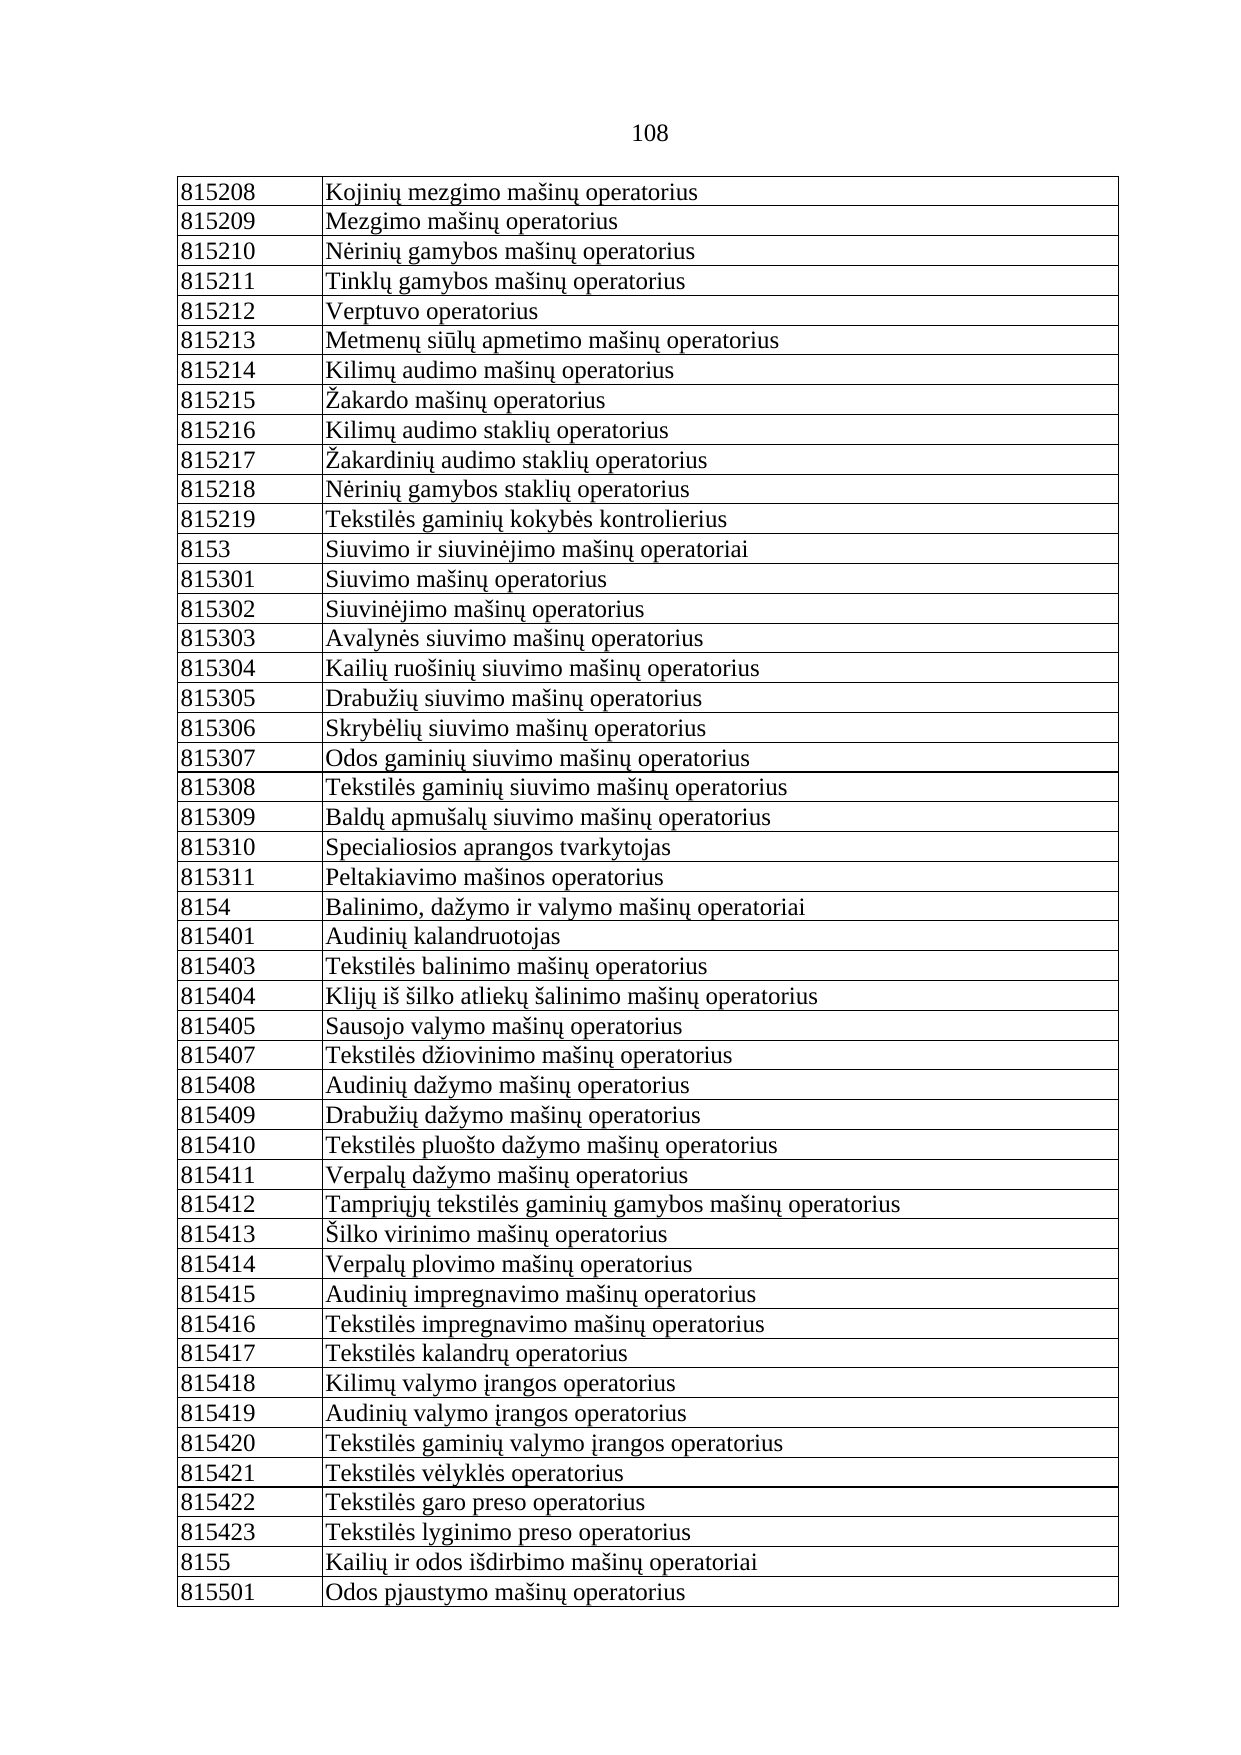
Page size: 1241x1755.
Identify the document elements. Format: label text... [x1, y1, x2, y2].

table_cell 815219 [178, 504, 322, 533]
table_cell 815413 [178, 1219, 322, 1248]
table_cell 815305 [178, 683, 322, 712]
table_cell 815421 [178, 1458, 322, 1486]
table_cell 815310 [178, 832, 322, 861]
table_cell 815418 [178, 1368, 322, 1397]
table_cell 815308 [178, 773, 322, 801]
table_cell 815414 [178, 1249, 322, 1278]
table_cell Žakardo mašinų operatorius [323, 385, 1118, 414]
table_cell 815401 [178, 921, 322, 950]
table_cell 815212 [178, 296, 322, 324]
table_cell Tekstilės gaminių valymo įrangos operatorius [323, 1428, 1118, 1457]
table_cell Mezgimo mašinų operatorius [323, 206, 1118, 235]
table_cell Kilimų audimo mašinų operatorius [323, 355, 1118, 384]
table_cell 815214 [178, 355, 322, 384]
table_cell 815209 [178, 206, 322, 235]
table_cell 815213 [178, 326, 322, 354]
table_cell Kailių ir odos išdirbimo mašinų operatoriai [323, 1547, 1118, 1576]
table_cell 815420 [178, 1428, 322, 1457]
table_cell Peltakiavimo mašinos operatorius [323, 862, 1118, 891]
table_cell 815210 [178, 236, 322, 265]
table_cell Nėrinių gamybos staklių operatorius [323, 475, 1118, 503]
table_cell 8153 [178, 534, 322, 563]
table_cell Skrybėlių siuvimo mašinų operatorius [323, 713, 1118, 742]
table_cell Siuvimo mašinų operatorius [323, 564, 1118, 593]
table_cell Tekstilės garo preso operatorius [323, 1488, 1118, 1516]
table_cell 815215 [178, 385, 322, 414]
table_cell 815307 [178, 743, 322, 771]
table_cell Balinimo, dažymo ir valymo mašinų operatoriai [323, 892, 1118, 920]
table_cell 815217 [178, 445, 322, 473]
table_cell Tekstilės pluošto dažymo mašinų operatorius [323, 1130, 1118, 1159]
table_cell 815311 [178, 862, 322, 891]
table_cell 815208 [178, 177, 322, 205]
table_cell Audinių valymo įrangos operatorius [323, 1398, 1118, 1427]
table_cell 815407 [178, 1041, 322, 1069]
table_cell Šilko virinimo mašinų operatorius [323, 1219, 1118, 1248]
table_cell 815216 [178, 415, 322, 444]
table_cell 815423 [178, 1517, 322, 1546]
table_cell Verptuvo operatorius [323, 296, 1118, 324]
table_cell Nėrinių gamybos mašinų operatorius [323, 236, 1118, 265]
table_cell 815417 [178, 1339, 322, 1367]
table_cell Tekstilės kalandrų operatorius [323, 1339, 1118, 1367]
table_cell Tekstilės impregnavimo mašinų operatorius [323, 1309, 1118, 1337]
table_cell 815416 [178, 1309, 322, 1337]
table_cell Tinklų gamybos mašinų operatorius [323, 266, 1118, 295]
table_cell 815405 [178, 1011, 322, 1039]
table_cell 815411 [178, 1160, 322, 1188]
table_cell Odos pjaustymo mašinų operatorius [323, 1577, 1118, 1606]
table_cell Kailių ruošinių siuvimo mašinų operatorius [323, 653, 1118, 682]
table_cell Tekstilės džiovinimo mašinų operatorius [323, 1041, 1118, 1069]
table_cell Žakardinių audimo staklių operatorius [323, 445, 1118, 473]
table_cell 815302 [178, 594, 322, 622]
table_cell 8154 [178, 892, 322, 920]
table_cell Audinių dažymo mašinų operatorius [323, 1070, 1118, 1099]
table_cell Tekstilės vėlyklės operatorius [323, 1458, 1118, 1486]
table_cell Tekstilės lyginimo preso operatorius [323, 1517, 1118, 1546]
table_cell Metmenų siūlų apmetimo mašinų operatorius [323, 326, 1118, 354]
table_cell Tekstilės gaminių kokybės kontrolierius [323, 504, 1118, 533]
table_cell Verpalų plovimo mašinų operatorius [323, 1249, 1118, 1278]
table_cell Baldų apmušalų siuvimo mašinų operatorius [323, 802, 1118, 831]
table_cell Audinių impregnavimo mašinų operatorius [323, 1279, 1118, 1308]
table_cell 815415 [178, 1279, 322, 1308]
table_cell 815301 [178, 564, 322, 593]
table_cell Audinių kalandruotojas [323, 921, 1118, 950]
table_cell Verpalų dažymo mašinų operatorius [323, 1160, 1118, 1188]
table_cell Kilimų valymo įrangos operatorius [323, 1368, 1118, 1397]
table_cell 8155 [178, 1547, 322, 1576]
table_cell Siuvimo ir siuvinėjimo mašinų operatoriai [323, 534, 1118, 563]
table_cell Tampriųjų tekstilės gaminių gamybos mašinų operatorius [323, 1190, 1118, 1218]
table_cell Tekstilės balinimo mašinų operatorius [323, 951, 1118, 980]
table_cell Siuvinėjimo mašinų operatorius [323, 594, 1118, 622]
table_cell 815412 [178, 1190, 322, 1218]
table_cell 815419 [178, 1398, 322, 1427]
table_cell 815309 [178, 802, 322, 831]
table_cell Sausojo valymo mašinų operatorius [323, 1011, 1118, 1039]
table_cell 815501 [178, 1577, 322, 1606]
table_cell 815404 [178, 981, 322, 1010]
table_cell 815304 [178, 653, 322, 682]
table_cell 815303 [178, 624, 322, 652]
table_cell Avalynės siuvimo mašinų operatorius [323, 624, 1118, 652]
table_cell Drabužių siuvimo mašinų operatorius [323, 683, 1118, 712]
table_cell 815422 [178, 1488, 322, 1516]
table_cell Klijų iš šilko atliekų šalinimo mašinų operatorius [323, 981, 1118, 1010]
table_cell 815408 [178, 1070, 322, 1099]
table_cell 815306 [178, 713, 322, 742]
table_cell 815409 [178, 1100, 322, 1129]
table_cell Tekstilės gaminių siuvimo mašinų operatorius [323, 773, 1118, 801]
table_cell Drabužių dažymo mašinų operatorius [323, 1100, 1118, 1129]
table_cell 815211 [178, 266, 322, 295]
table_cell Kojinių mezgimo mašinų operatorius [323, 177, 1118, 205]
table_cell Kilimų audimo staklių operatorius [323, 415, 1118, 444]
table_cell Odos gaminių siuvimo mašinų operatorius [323, 743, 1118, 771]
table_cell 815403 [178, 951, 322, 980]
table_cell 815218 [178, 475, 322, 503]
table_cell Specialiosios aprangos tvarkytojas [323, 832, 1118, 861]
table_cell 815410 [178, 1130, 322, 1159]
